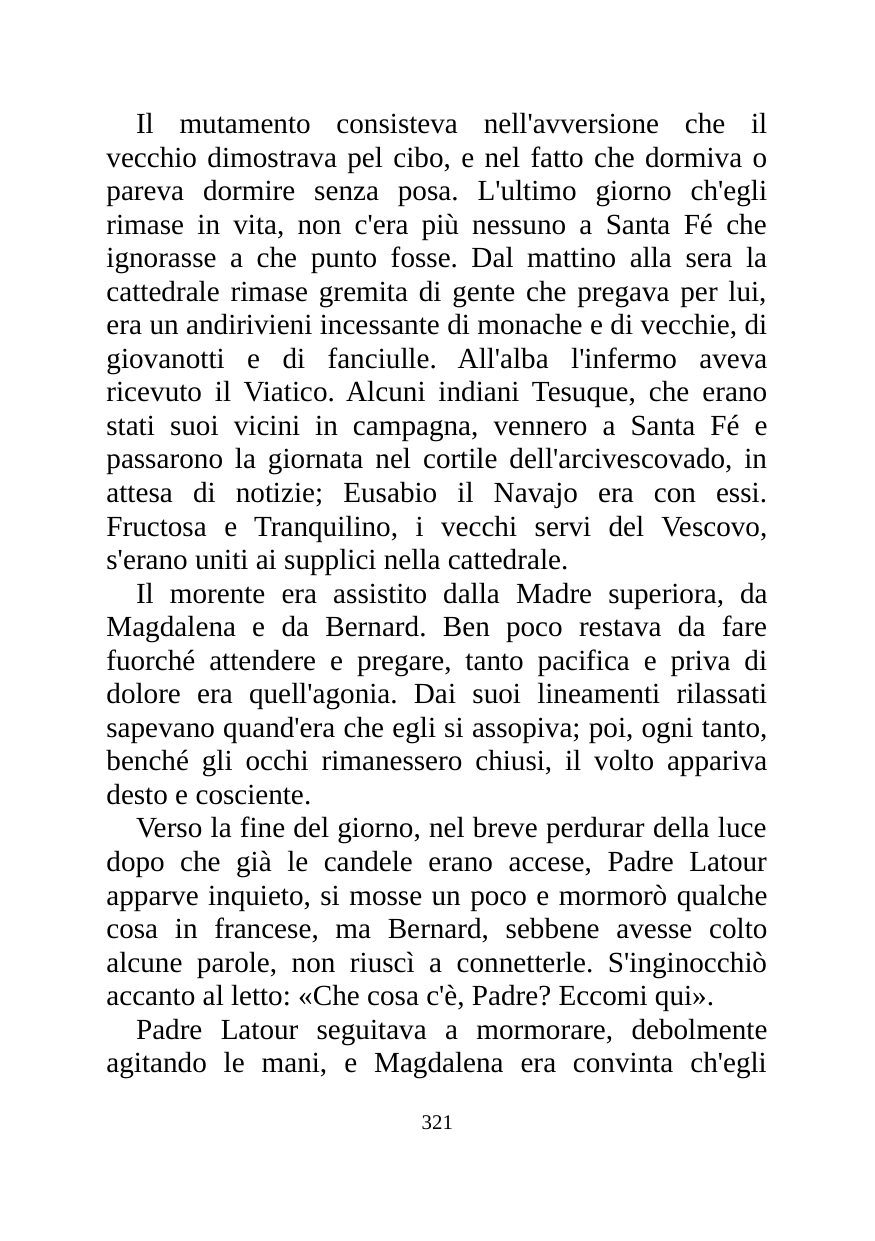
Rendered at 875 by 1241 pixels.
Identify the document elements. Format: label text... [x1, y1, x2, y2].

text Verso la fine del giorno, nel breve perdurar della luce dopo che già le candele erano accese, Padre Latour apparve inquieto, si mosse un poco e mormorò qualche cosa in francese, ma Bernard, sebbene avesse colto alcune parole, non riuscì a connetterle. S'inginocchiò accanto al letto: «Che cosa c'è, Padre? Eccomi qui». [106, 811, 768, 1012]
text Padre Latour seguitava a mormorare, debolmente agitando le mani, e Magdalena era convinta ch'egli [106, 1012, 768, 1079]
text Il mutamento consisteva nell'avversione che il vecchio dimostrava pel cibo, e nel fatto che dormiva o pareva dormire senza posa. L'ultimo giorno ch'egli rimase in vita, non c'era più nessuno a Santa Fé che ignorasse a che punto fosse. Dal mattino alla sera la cattedrale rimase gremita di gente che pregava per lui, era un andirivieni incessante di monache e di vecchie, di giovanotti e di fanciulle. All'alba l'infermo aveva ricevuto il Viatico. Alcuni indiani Tesuque, che erano stati suoi vicini in campagna, vennero a Santa Fé e passarono la giornata nel cortile dell'arcivescovado, in attesa di notizie; Eusabio il Navajo era con essi. Fructosa e Tranquilino, i vecchi servi del Vescovo, s'erano uniti ai supplici nella cattedrale. [106, 106, 768, 576]
text Il morente era assistito dalla Madre superiora, da Magdalena e da Bernard. Ben poco restava da fare fuorché attendere e pregare, tanto pacifica e priva di dolore era quell'agonia. Dai suoi lineamenti rilassati sapevano quand'era che egli si assopiva; poi, ogni tanto, benché gli occhi rimanessero chiusi, il volto appariva desto e cosciente. [106, 576, 768, 811]
